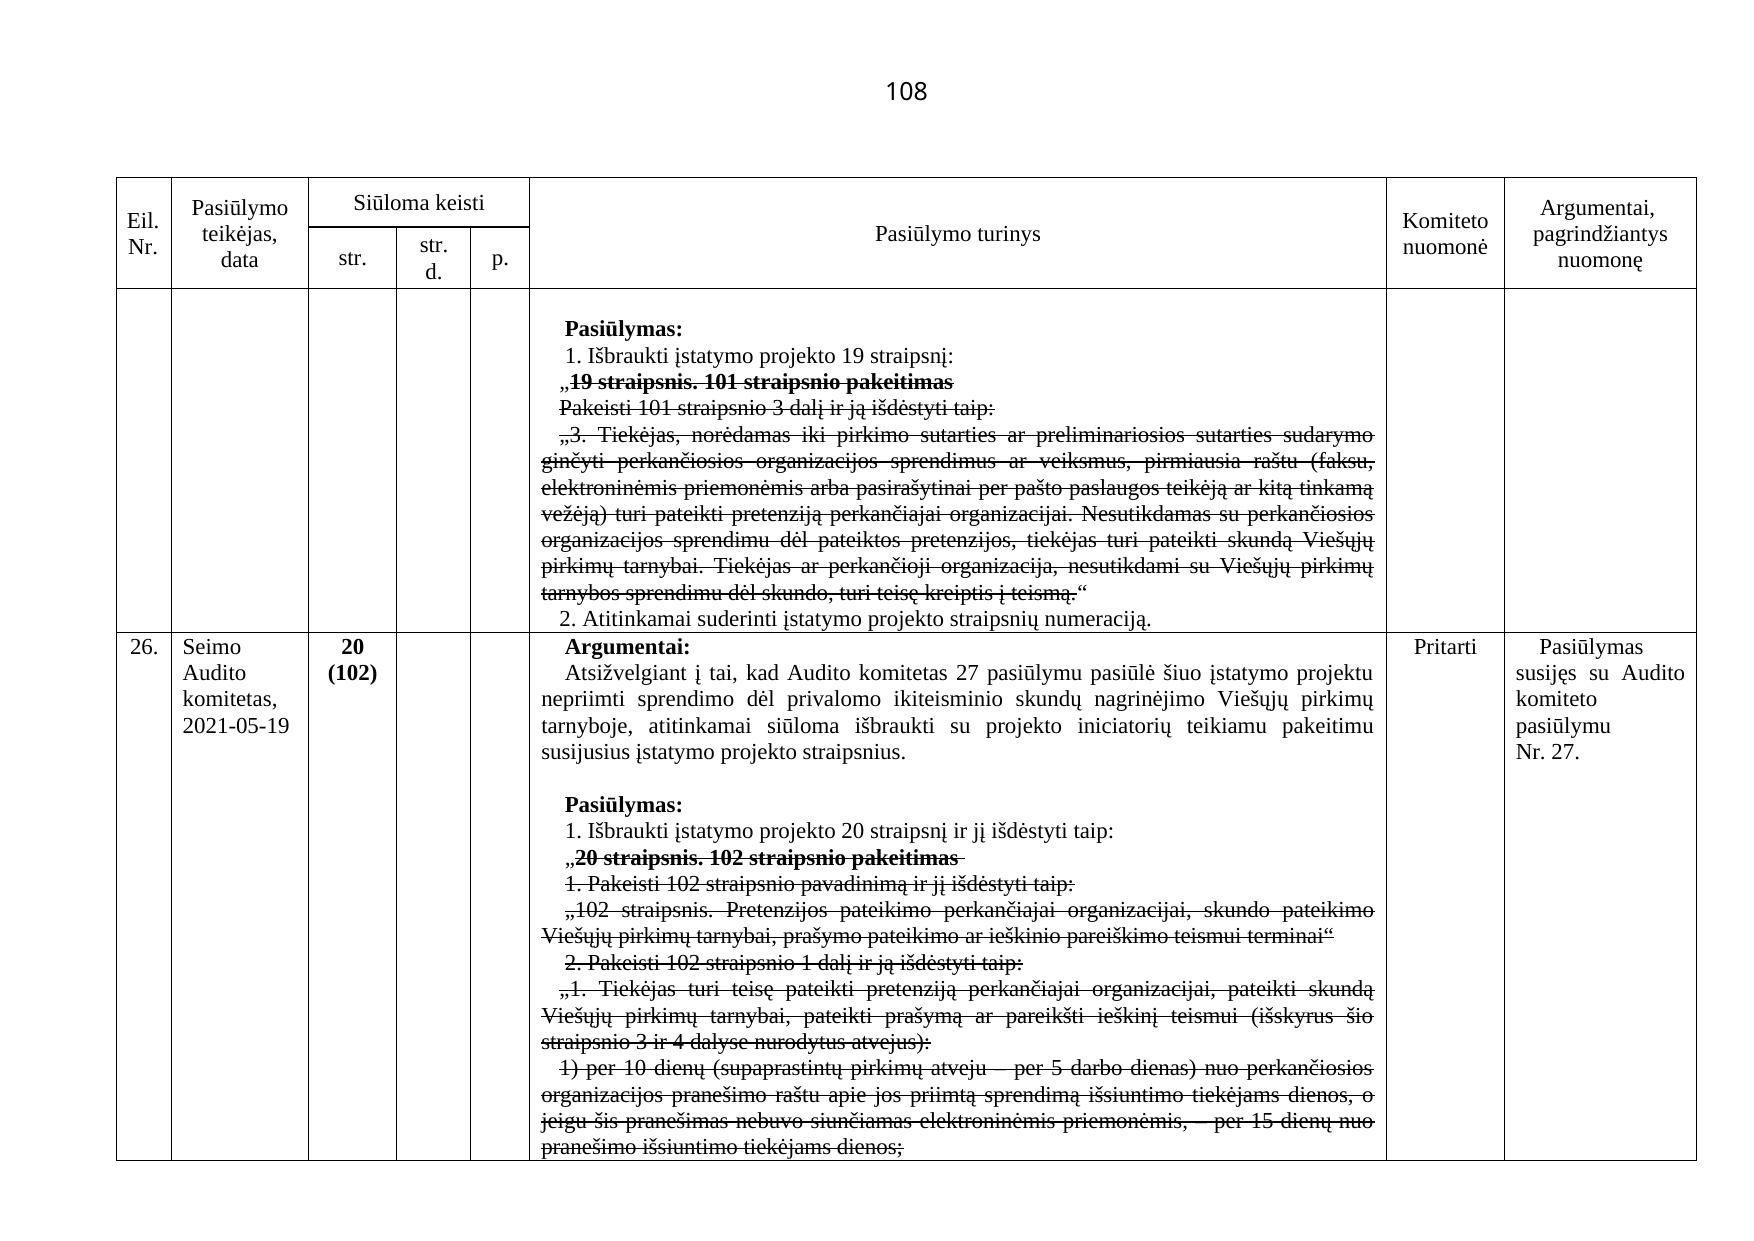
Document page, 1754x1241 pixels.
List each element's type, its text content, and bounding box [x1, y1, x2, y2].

table_cell [1505, 289, 1696, 632]
table_cell Pasiūlymas: 1. Išbraukti įstatymo projekto 19 straipsnį: „19 straipsnis. 101 straipsnio pakeitimas Pakeisti 101 straipsnio 3 dalį ir ją išdėstyti taip: „3. Tiekėjas, norėdamas iki pirkimo sutarties ar preliminariosios sutarties sudarymo ginčyti perkančiosios organizacijos sprendimus ar veiksmus, pirmiausia raštu (faksu, elektroninėmis priemonėmis arba pasirašytinai per pašto paslaugos teikėją ar kitą tinkamą vežėją) turi pateikti pretenziją perkančiajai organizacijai. Nesutikdamas su perkančiosios organizacijos sprendimu dėl pateiktos pretenzijos, tiekėjas turi pateikti skundą Viešųjų pirkimų tarnybai. Tiekėjas ar perkančioji organizacija, nesutikdami su Viešųjų pirkimų tarnybos sprendimu dėl skundo, turi teisę kreiptis į teismą.“ 2. Atitinkamai suderinti įstatymo projekto straipsnių numeraciją. [530, 289, 1386, 632]
table_header Pasiūlymo teikėjas, data [172, 178, 308, 288]
table_cell Pasiūlymas susijęs su Audito komiteto pasiūlymu Nr. 27. [1505, 633, 1696, 1160]
table_cell [397, 289, 470, 632]
table_cell str. d. [397, 228, 470, 288]
table_cell [1387, 289, 1504, 632]
table_cell [471, 289, 529, 632]
table_cell 26. [117, 633, 171, 1160]
table_header Siūloma keisti [309, 178, 529, 226]
table_cell [397, 633, 470, 1160]
table_header Eil. Nr. [117, 178, 171, 288]
table_cell Argumentai: Atsižvelgiant į tai, kad Audito komitetas 27 pasiūlymu pasiūlė šiuo įstatymo projektu nepriimti sprendimo dėl privalomo ikiteisminio skundų nagrinėjimo Viešųjų pirkimų tarnyboje, atitinkamai siūloma išbraukti su projekto iniciatorių teikiamu pakeitimu susijusius įstatymo projekto straipsnius. Pasiūlymas: 1. Išbraukti įstatymo projekto 20 straipsnį ir jį išdėstyti taip: „20 straipsnis. 102 straipsnio pakeitimas 1. Pakeisti 102 straipsnio pavadinimą ir jį išdėstyti taip: „102 straipsnis. Pretenzijos pateikimo perkančiajai organizacijai, skundo pateikimo Viešųjų pirkimų tarnybai, prašymo pateikimo ar ieškinio pareiškimo teismui terminai“ 2. Pakeisti 102 straipsnio 1 dalį ir ją išdėstyti taip: „1. Tiekėjas turi teisę pateikti pretenziją perkančiajai organizacijai, pateikti skundą Viešųjų pirkimų tarnybai, pateikti prašymą ar pareikšti ieškinį teismui (išskyrus šio straipsnio 3 ir 4 dalyse nurodytus atvejus): 1) per 10 dienų (supaprastintų pirkimų atveju – per 5 darbo dienas) nuo perkančiosios organizacijos pranešimo raštu apie jos priimtą sprendimą išsiuntimo tiekėjams dienos, o jeigu šis pranešimas nebuvo siunčiamas elektroninėmis priemonėmis, – per 15 dienų nuo pranešimo išsiuntimo tiekėjams dienos; [530, 633, 1386, 1160]
table_header Komiteto nuomonė [1387, 178, 1504, 288]
table_cell [471, 633, 529, 1160]
table_cell [117, 289, 171, 632]
table_cell [309, 289, 396, 632]
table_cell 20 (102) [309, 633, 396, 1160]
table_cell Seimo Audito komitetas, 2021-05-19 [172, 633, 308, 1160]
table_cell p. [471, 228, 529, 288]
table_cell [172, 289, 308, 632]
table_cell Pritarti [1387, 633, 1504, 1160]
table_cell str. [309, 228, 396, 288]
table_header Pasiūlymo turinys [530, 178, 1386, 288]
table_header Argumentai, pagrindžiantys nuomonę [1505, 178, 1696, 288]
